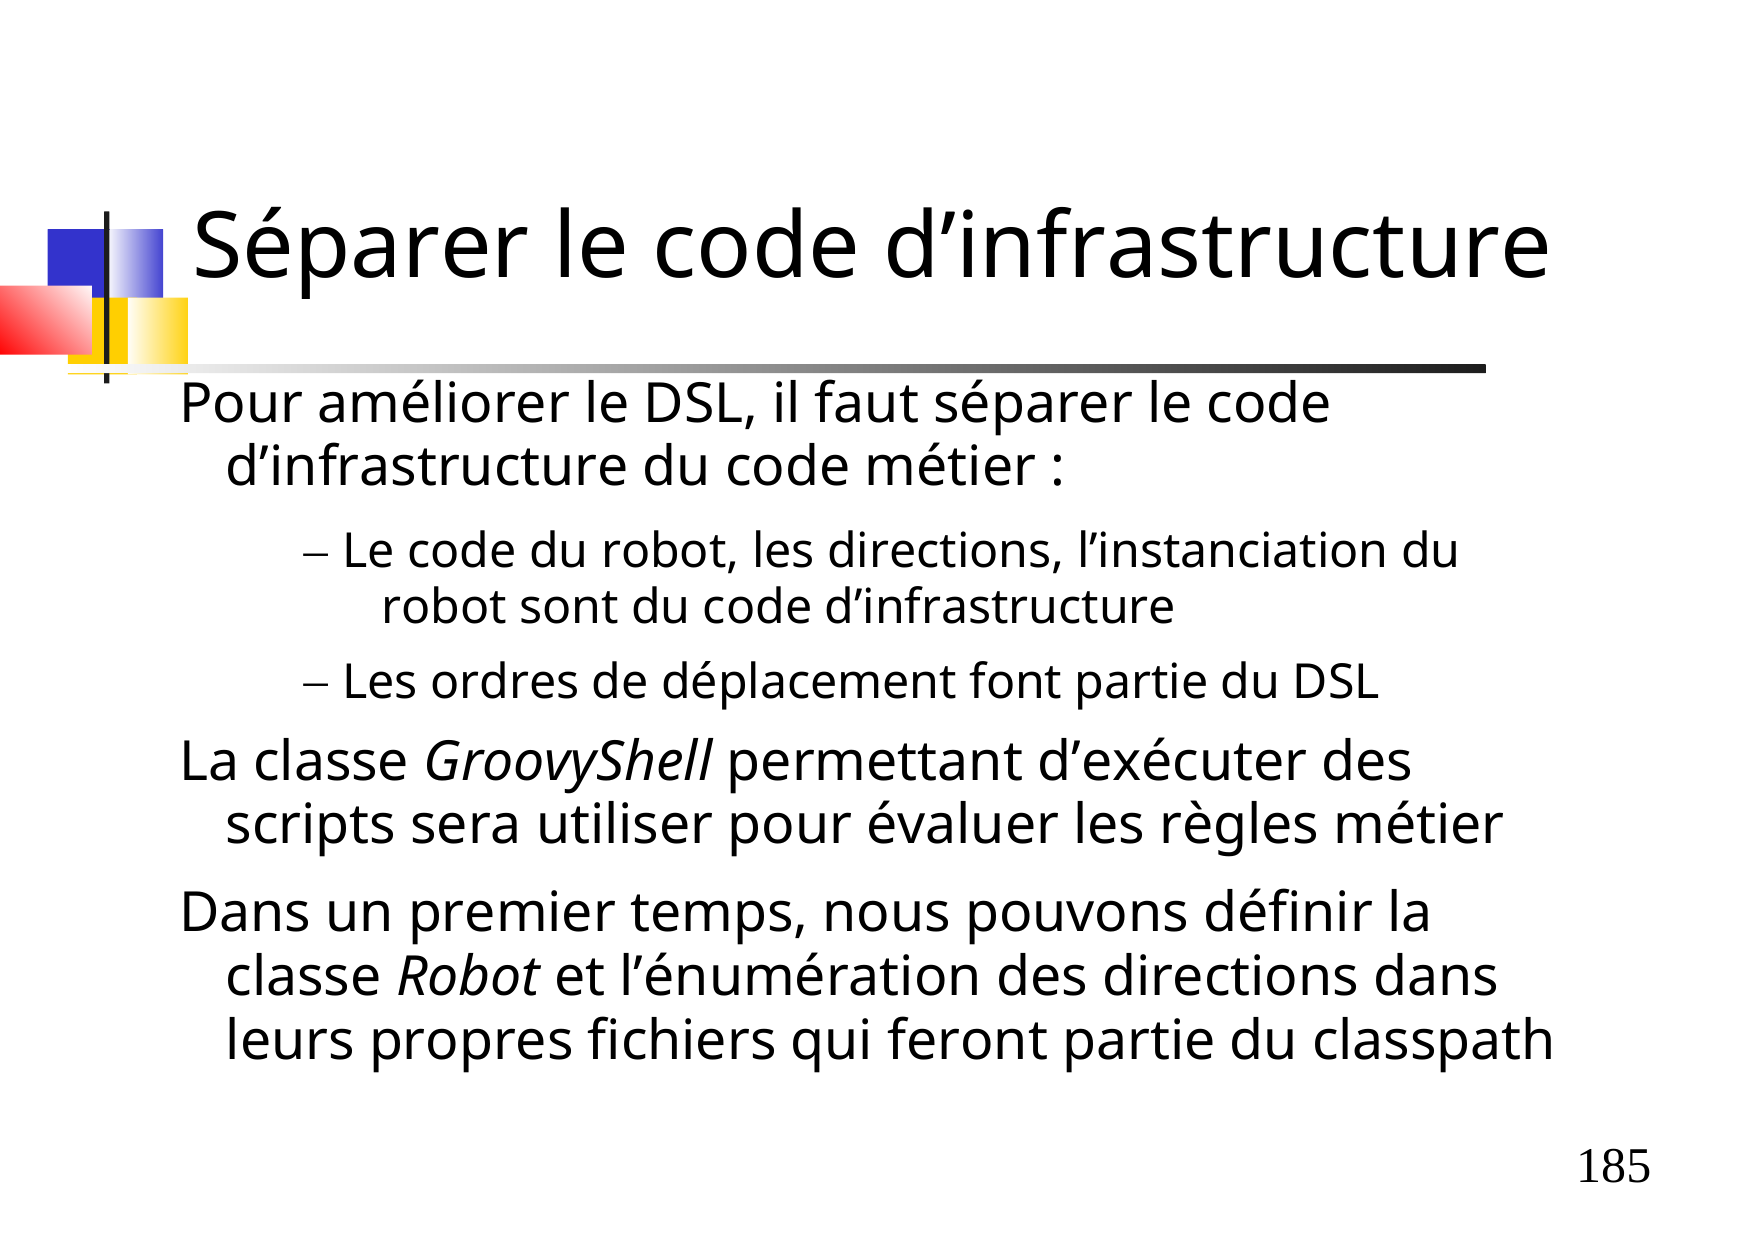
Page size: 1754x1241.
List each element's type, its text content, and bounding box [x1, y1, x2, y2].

list Pour améliorer le DSL, il faut séparer le code d’infrastructure du code métier : Le code du robot, les directions, l’instanciation du robot sont du code d’infrastructure Les ordres de déplacement font partie du DSL La classe GroovyShell permettant d’exécuter des scripts sera utiliser pour évaluer les règles métier Dans un premier temps, nous pouvons définir la classe Robot et l’énumération des directions dans leurs propres fichiers qui feront partie du classpath [179, 371, 1567, 1091]
title Séparer le code d’infrastructure [179, 137, 1567, 354]
